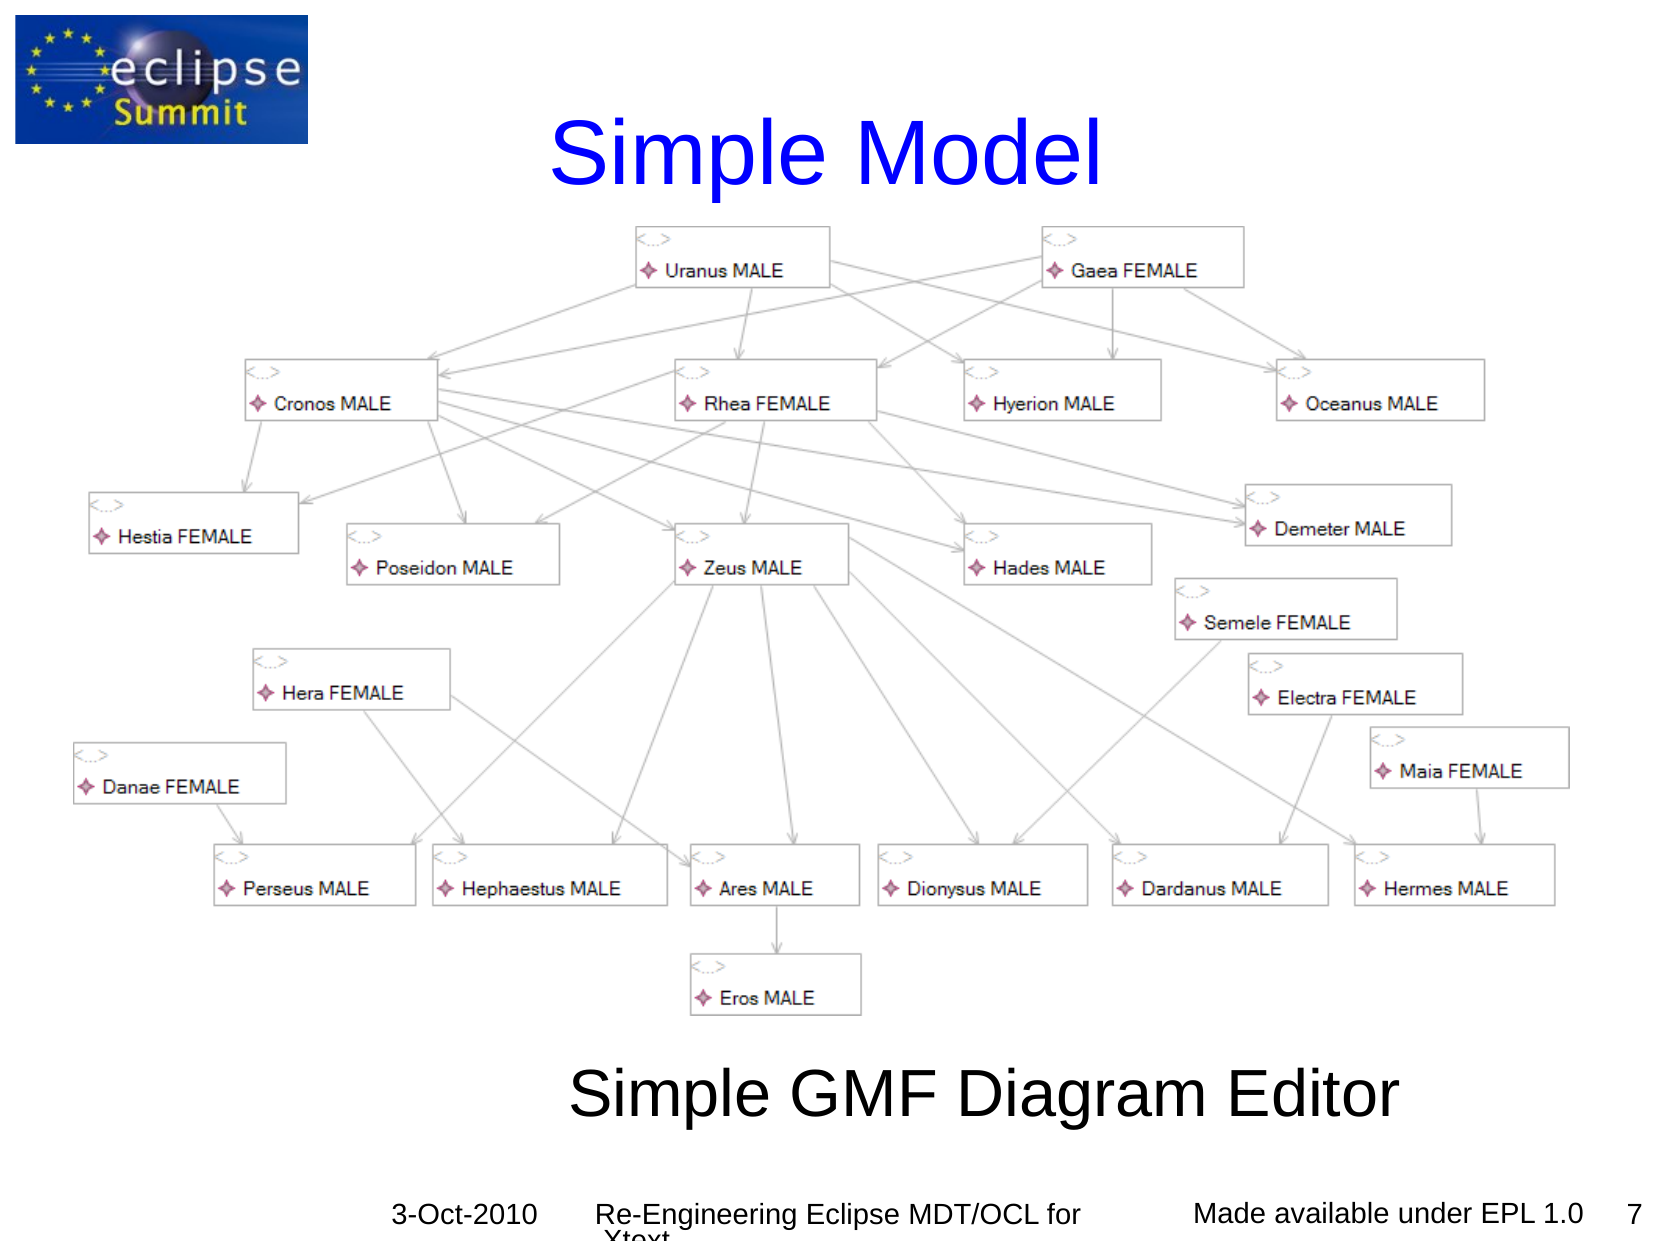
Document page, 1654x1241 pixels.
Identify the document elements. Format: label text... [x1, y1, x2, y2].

list Simple GMF Diagram Editor [568, 1055, 1571, 1133]
picture [15, 15, 308, 144]
picture [73, 226, 1570, 1016]
title Simple Model [82, 49, 1571, 257]
